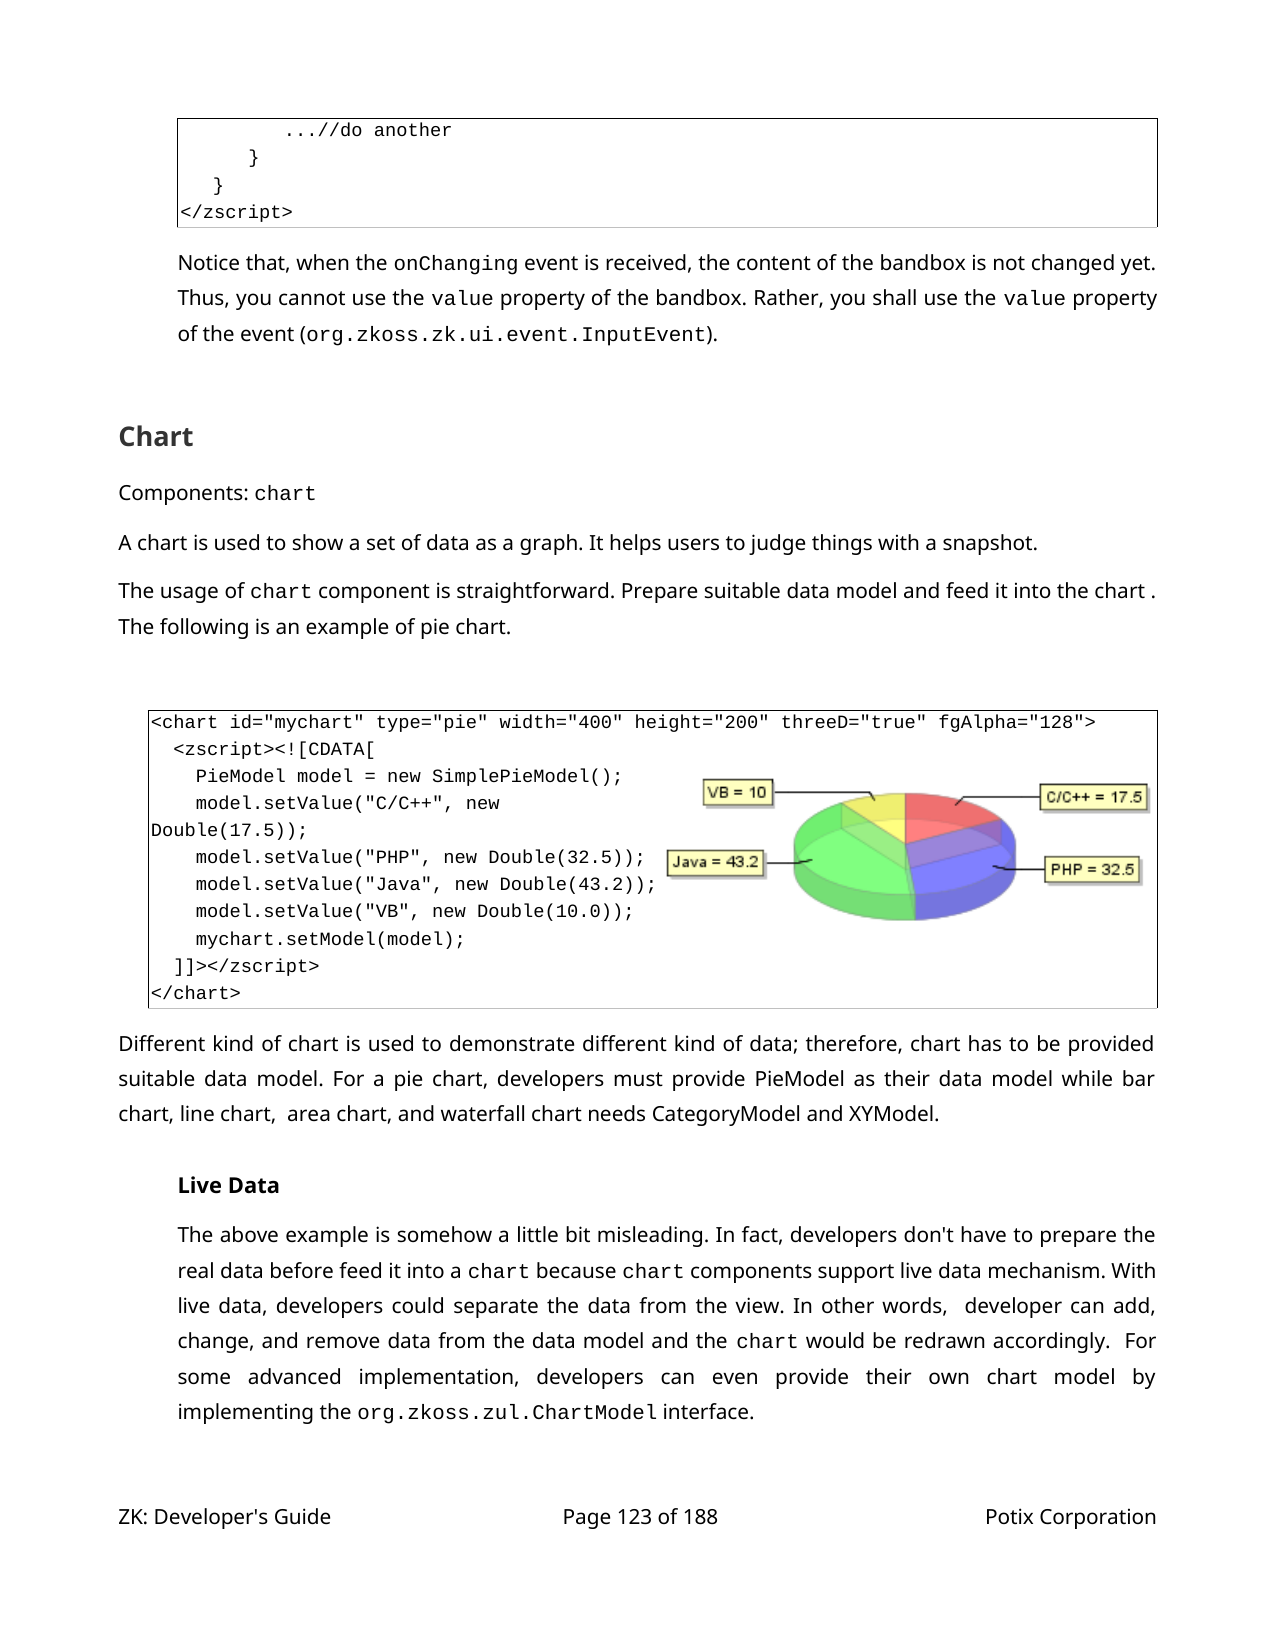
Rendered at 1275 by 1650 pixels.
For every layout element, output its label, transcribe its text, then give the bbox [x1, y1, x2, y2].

text A chart is used to show a set of data as a graph. It helps users to judge things with a snapshot. [118, 528, 1157, 556]
text model.setValue("C/C++", new Double(17.5)); [149, 791, 664, 842]
text <chart id="mychart" type="pie" width="400" height="200" threeD="true" fgAlpha="128"> [149, 711, 1157, 734]
text </chart> [149, 981, 1157, 1008]
text } [178, 172, 1157, 197]
text PieModel model = new SimplePieModel(); [149, 764, 1157, 788]
picture [664, 776, 1151, 924]
text } [178, 145, 1157, 169]
text mychart.setModel(model); [149, 927, 1157, 951]
text Different kind of chart is used to demonstrate different kind of data; therefore, chart has to be provided suitable data model. For a pie chart, developers must provide PieModel as their data model while bar chart, line chart, area chart, and waterfall chart needs CategoryModel and XYModel. [118, 1029, 1157, 1127]
text </zscript> [178, 200, 1157, 227]
text The above example is somehow a little bit misleading. In fact, developers don't have to prepare the real data before feed it into a chart because chart components support live data mechanism. With live data, developers could separate the data from the view. In other words, developer can add, change, and remove data from the data model and the chart would be redrawn accordingly. For some advanced implementation, developers can even provide their own chart model by implementing the org.zkoss.zul.ChartModel interface. [177, 1221, 1157, 1426]
text The usage of chart component is straightforward. Prepare suitable data model and feed it into the chart . The following is an example of pie chart. [118, 576, 1157, 640]
subtitle Live Data [177, 1170, 1157, 1200]
text model.setValue("PHP", new Double(32.5)); [149, 845, 664, 869]
text <zscript><![CDATA[ [149, 737, 1157, 761]
text ]]></zscript> [149, 954, 1157, 978]
text model.setValue("Java", new Double(43.2)); [149, 872, 664, 896]
subtitle Chart [118, 418, 1157, 455]
text Components: chart [118, 478, 1157, 507]
text model.setValue("VB", new Double(10.0)); [149, 899, 664, 924]
text ...//do another [178, 119, 1157, 142]
text Notice that, when the onChanging event is received, the content of the bandbox is not changed yet. Thus, you cannot use the value property of the bandbox. Rather, you shall use the value property of the event (org.zkoss.zk.ui.event.InputEvent). [177, 248, 1157, 347]
